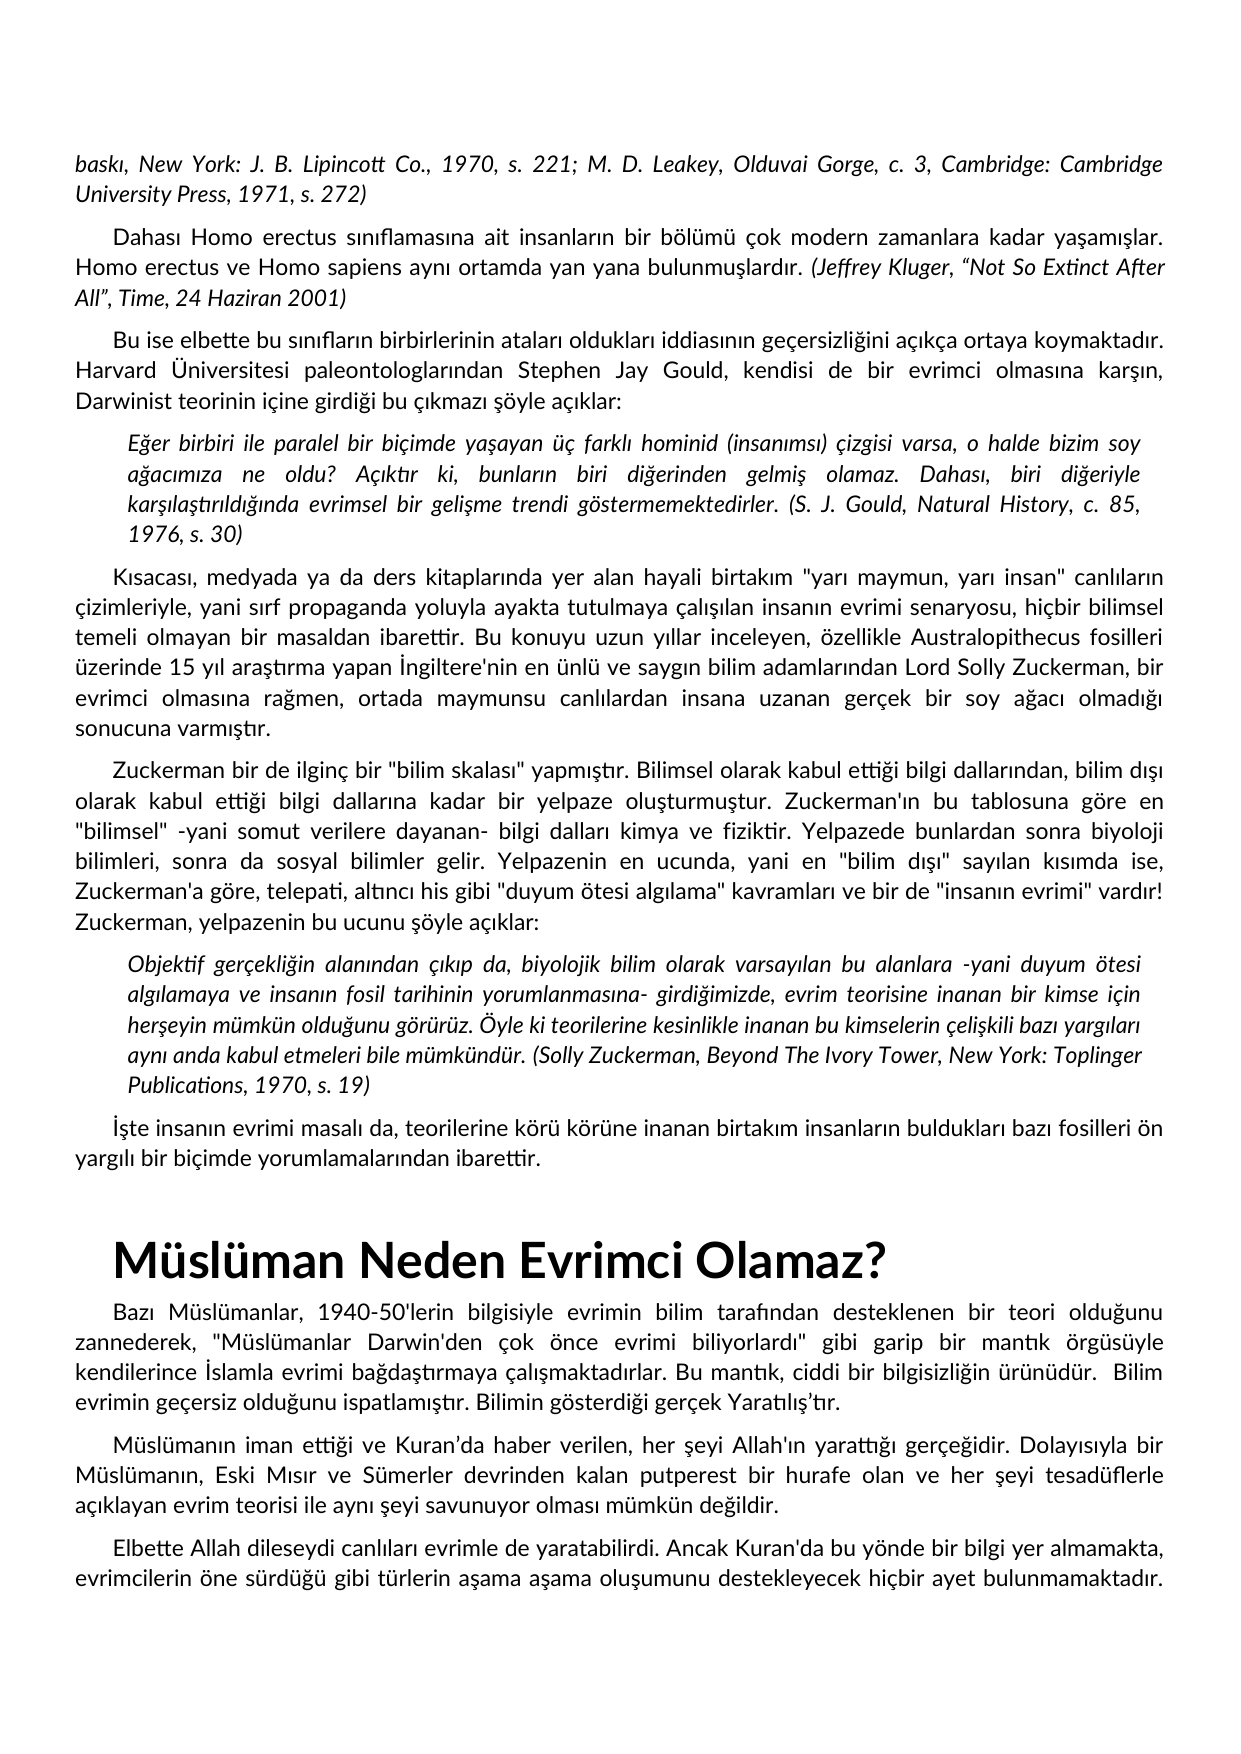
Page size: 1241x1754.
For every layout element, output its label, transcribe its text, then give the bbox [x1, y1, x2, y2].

text Bu ise elbette bu sınıfların birbirlerinin ataları oldukları iddiasının geçersizliğini açıkça ortaya koymaktadır. Harvard Üniversitesi paleontologlarından Stephen Jay Gould, kendisi de bir evrimci olmasına karşın, Darwinist teorinin içine girdiği bu çıkmazı şöyle açıklar: [75, 326, 1165, 414]
text Zuckerman bir de ilginç bir "bilim skalası" yapmıştır. Bilimsel olarak kabul ettiği bilgi dallarından, bilim dışı olarak kabul ettiği bilgi dallarına kadar bir yelpaze oluşturmuştur. Zuckerman'ın bu tablosuna göre en "bilimsel" -yani somut verilere dayanan- bilgi dalları kimya ve fiziktir. Yelpazede bunlardan sonra biyoloji bilimleri, sonra da sosyal bilimler gelir. Yelpazenin en ucunda, yani en "bilim dışı" sayılan kısımda ise, Zuckerman'a göre, telepati, altıncı his gibi "duyum ötesi algılama" kavramları ve bir de "insanın evrimi" vardır! Zuckerman, yelpazenin bu ucunu şöyle açıklar: [75, 756, 1165, 935]
text Kısacası, medyada ya da ders kitaplarında yer alan hayali birtakım "yarı maymun, yarı insan" canlıların çizimleriyle, yani sırf propaganda yoluyla ayakta tutulmaya çalışılan insanın evrimi senaryosu, hiçbir bilimsel temeli olmayan bir masaldan ibarettir. Bu konuyu uzun yıllar inceleyen, özellikle Australopithecus fosilleri üzerinde 15 yıl araştırma yapan İngiltere'nin en ünlü ve saygın bilim adamlarından Lord Solly Zuckerman, bir evrimci olmasına rağmen, ortada maymunsu canlılardan insana uzanan gerçek bir soy ağacı olmadığı sonucuna varmıştır. [75, 562, 1165, 741]
text Elbette Allah dileseydi canlıları evrimle de yaratabilirdi. Ancak Kuran'da bu yönde bir bilgi yer almamakta, evrimcilerin öne sürdüğü gibi türlerin aşama aşama oluşumunu destekleyecek hiçbir ayet bulunmamaktadır. [75, 1534, 1165, 1592]
text Bazı Müslümanlar, 1940-50'lerin bilgisiyle evrimin bilim tarafından desteklenen bir teori olduğunu zannederek, "Müslümanlar Darwin'den çok önce evrimi biliyorlardı" gibi garip bir mantık örgüsüyle kendilerince İslamla evrimi bağdaştırmaya çalışmaktadırlar. Bu mantık, ciddi bir bilgisizliğin ürünüdür. Bilim evrimin geçersiz olduğunu ispatlamıştır. Bilimin gösterdiği gerçek Yaratılış’tır. [75, 1297, 1165, 1416]
text Eğer birbiri ile paralel bir biçimde yaşayan üç farklı hominid (insanımsı) çizgisi varsa, o halde bizim soy ağacımıza ne oldu? Açıktır ki, bunların biri diğerinden gelmiş olamaz. Dahası, biri diğeriyle karşılaştırıldığında evrimsel bir gelişme trendi göstermemektedirler. (S. J. Gould, Natural History, c. 85, 1976, s. 30) [127, 429, 1143, 547]
subtitle Müslüman Neden Evrimci Olamaz? [112, 1229, 1165, 1289]
text İşte insanın evrimi masalı da, teorilerine körü körüne inanan birtakım insanların buldukları bazı fosilleri ön yargılı bir biçimde yorumlamalarından ibarettir. [75, 1113, 1165, 1171]
text Dahası Homo erectus sınıflamasına ait insanların bir bölümü çok modern zamanlara kadar yaşamışlar. Homo erectus ve Homo sapiens aynı ortamda yan yana bulunmuşlardır. (Jeffrey Kluger, “Not So Extinct After All”, Time, 24 Haziran 2001) [75, 223, 1165, 311]
text Müslümanın iman ettiği ve Kuran’da haber verilen, her şeyi Allah'ın yarattığı gerçeğidir. Dolayısıyla bir Müslümanın, Eski Mısır ve Sümerler devrinden kalan putperest bir hurafe olan ve her şeyi tesadüflerle açıklayan evrim teorisi ile aynı şeyi savunuyor olması mümkün değildir. [75, 1431, 1165, 1519]
text baskı, New York: J. B. Lipincott Co., 1970, s. 221; M. D. Leakey, Olduvai Gorge, c. 3, Cambridge: Cambridge University Press, 1971, s. 272) [75, 150, 1165, 208]
text Objektif gerçekliğin alanından çıkıp da, biyolojik bilim olarak varsayılan bu alanlara -yani duyum ötesi algılamaya ve insanın fosil tarihinin yorumlanmasına- girdiğimizde, evrim teorisine inanan bir kimse için herşeyin mümkün olduğunu görürüz. Öyle ki teorilerine kesinlikle inanan bu kimselerin çelişkili bazı yargıları aynı anda kabul etmeleri bile mümkündür. (Solly Zuckerman, Beyond The Ivory Tower, New York: Toplinger Publications, 1970, s. 19) [127, 950, 1143, 1098]
